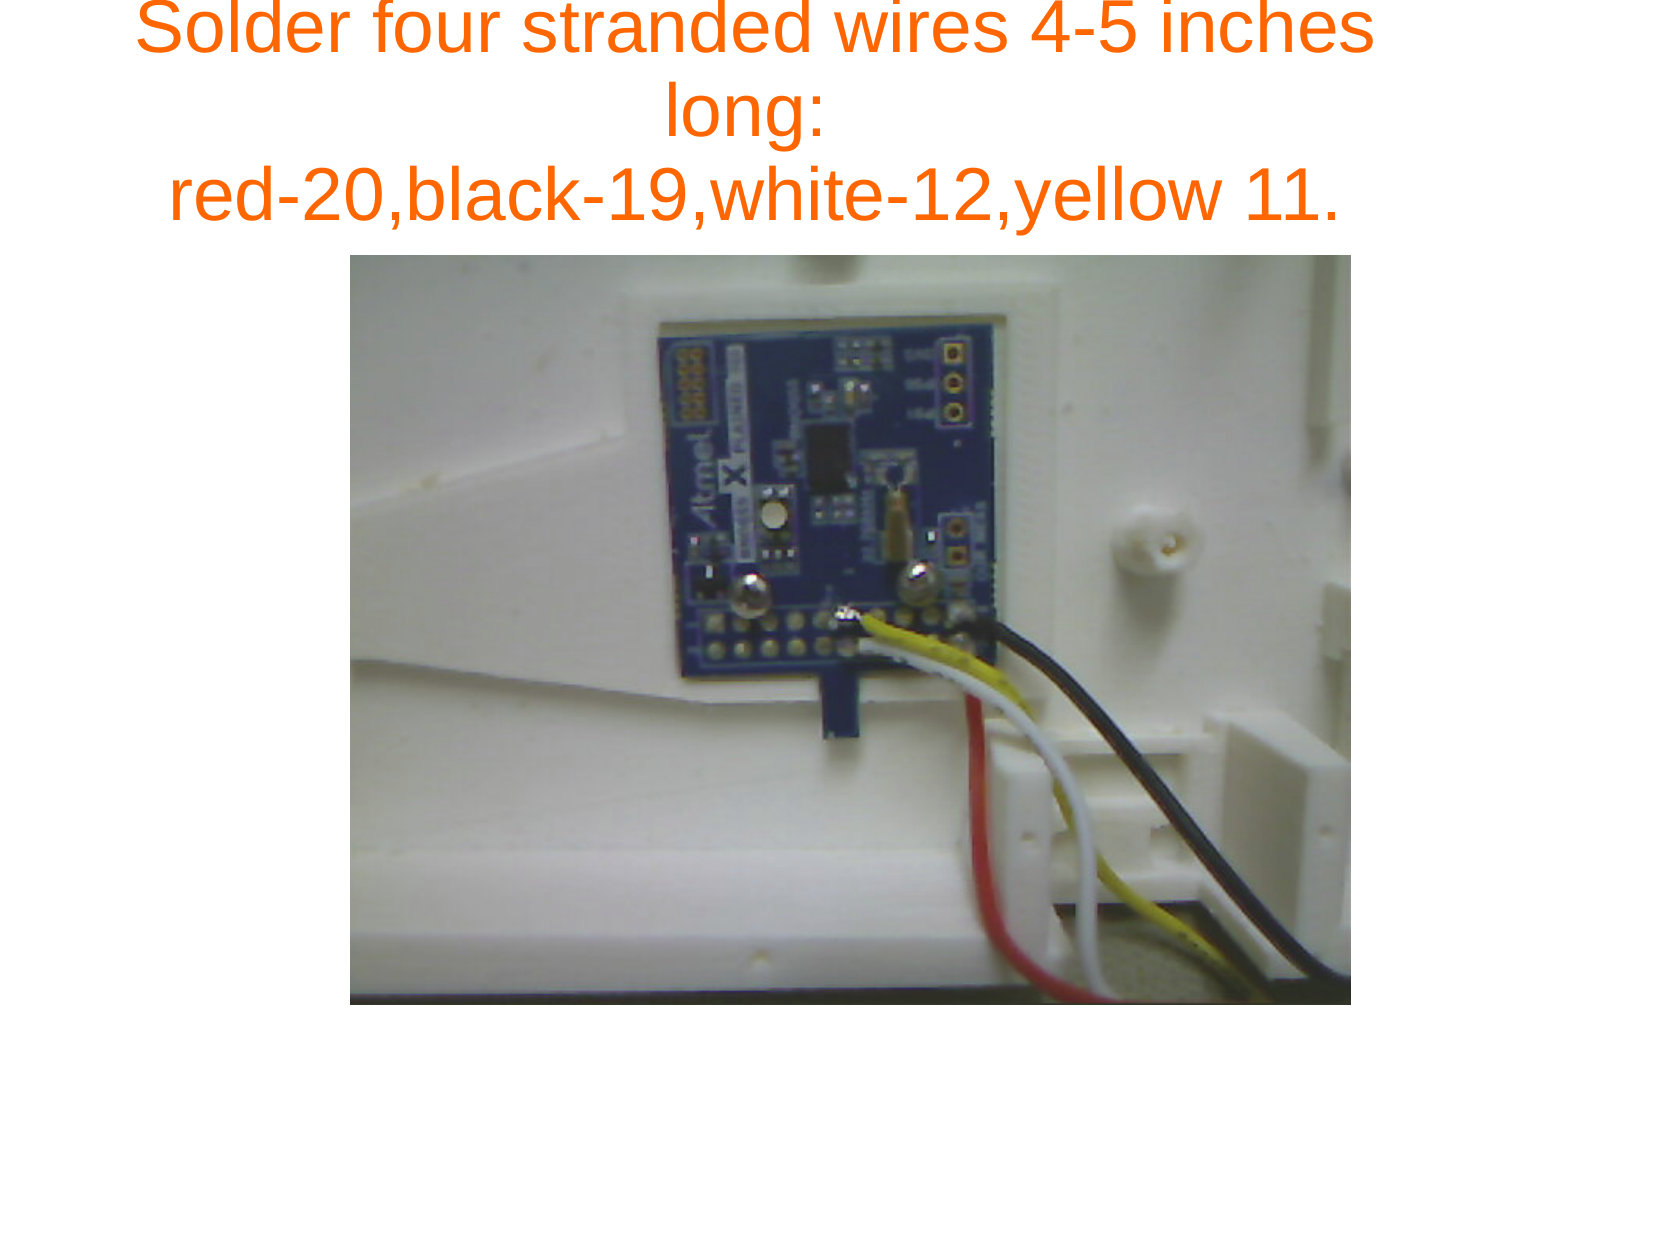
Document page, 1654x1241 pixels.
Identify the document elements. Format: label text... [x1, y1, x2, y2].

picture [350, 255, 1351, 1006]
title Solder four stranded wires 4-5 inches long: red-20,black-19,white-12,yellow 11. [82, 5, 1430, 217]
